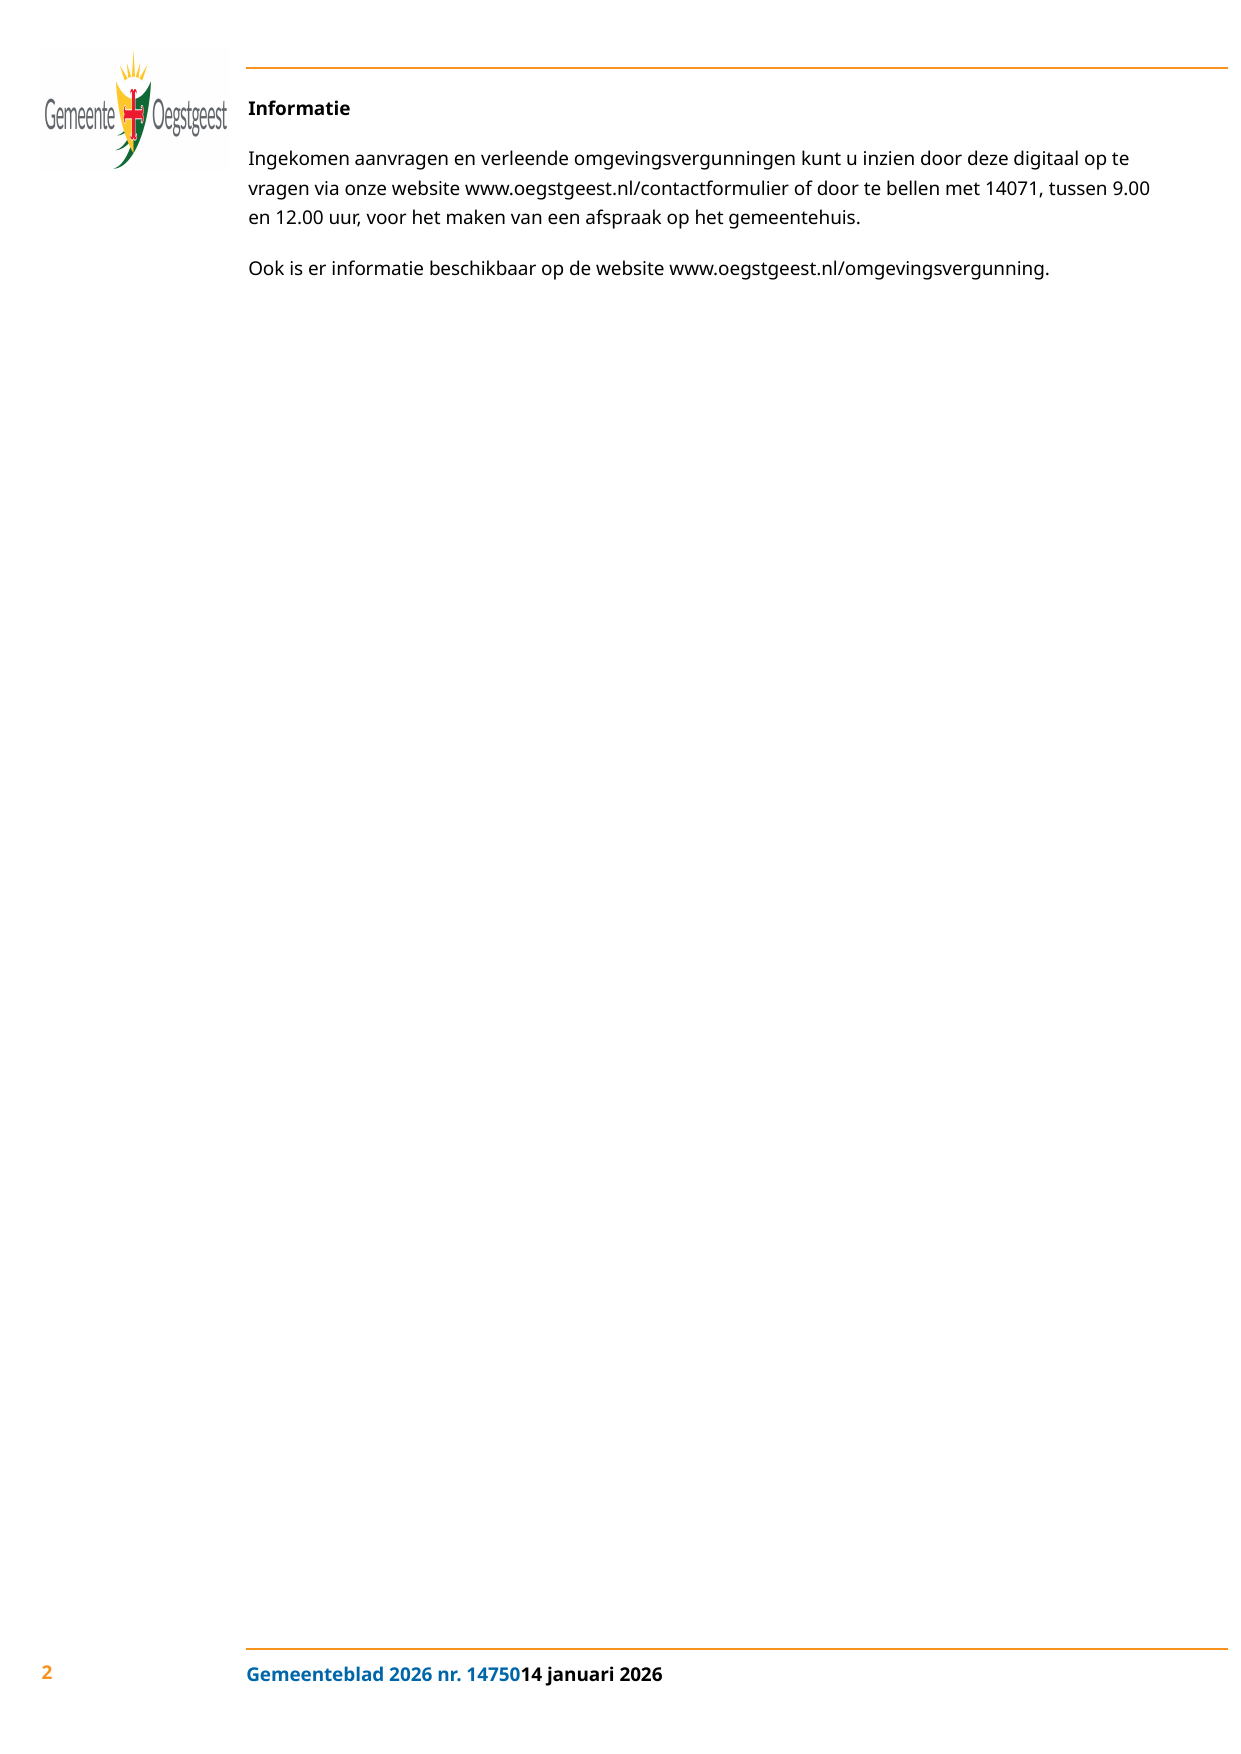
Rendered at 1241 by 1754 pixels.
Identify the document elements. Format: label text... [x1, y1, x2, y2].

text Informatie [248, 95, 1152, 121]
text Ingekomen aanvragen en verleende omgevingsvergunningen kunt u inzien door deze digitaal op te vragen via onze website www.oegstgeest.nl/contactformulier of door te bellen met 14071, tussen 9.00 en 12.00 uur, voor het maken van een afspraak op het gemeentehuis. [248, 145, 1152, 230]
picture [41, 47, 231, 172]
text Ook is er informatie beschikbaar op de website www.oegstgeest.nl/omgevingsvergunning. [248, 255, 1152, 281]
